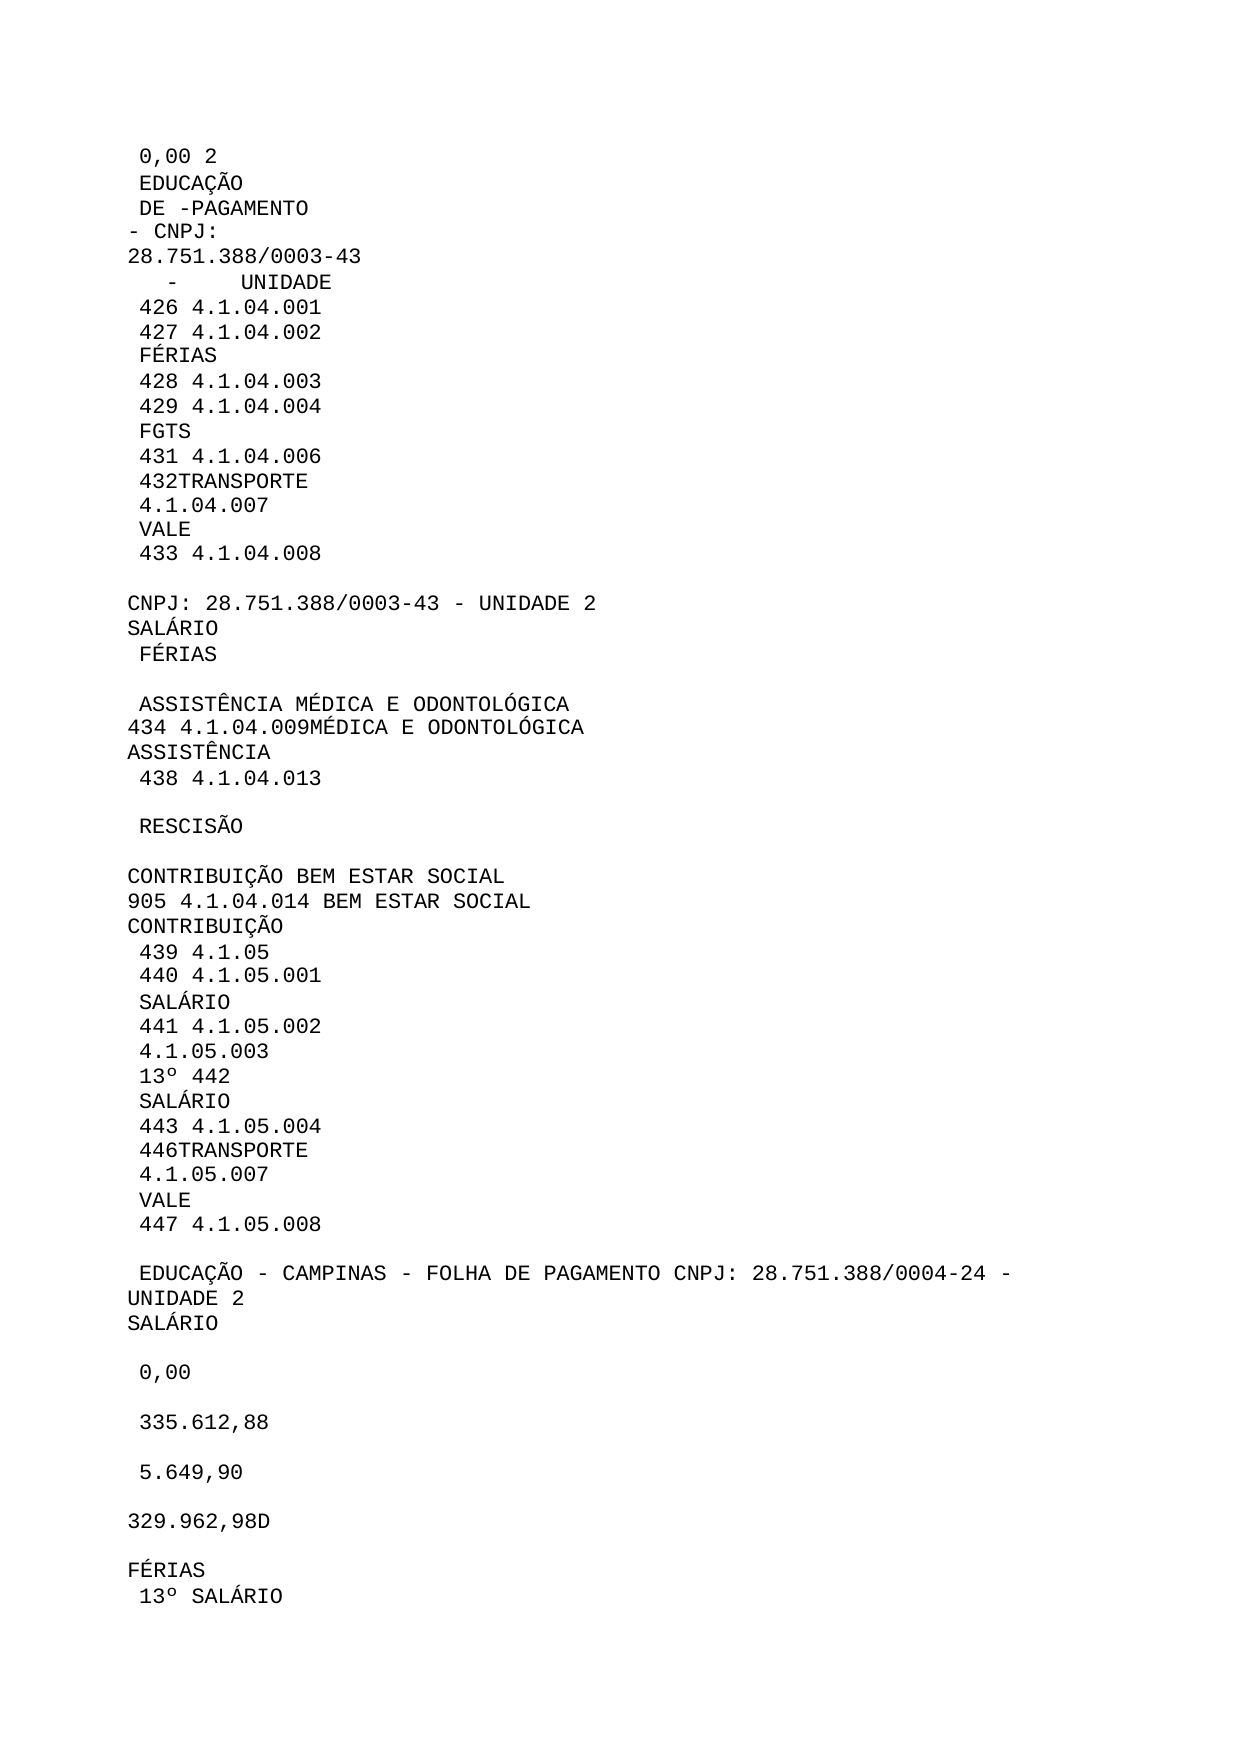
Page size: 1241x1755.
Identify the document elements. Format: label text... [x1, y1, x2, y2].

text 426 4.1.04.001 [139, 294, 1066, 319]
text FÉRIAS [139, 344, 1066, 369]
text UNIDADE 2 SALÁRIO [127, 1287, 320, 1337]
text 441 4.1.05.002 [139, 1014, 1066, 1039]
text RESCISÃO [139, 816, 1066, 841]
text 443 4.1.05.004 [139, 1113, 1066, 1138]
list CNPJ: 28.751.388/0003-43 [127, 220, 376, 270]
text 4.1.04.007 [139, 493, 1066, 518]
text SALÁRIO [139, 1088, 1066, 1113]
text 438 4.1.04.013 [139, 766, 1066, 791]
text 447 4.1.05.008 [139, 1213, 1066, 1237]
text 431 4.1.04.006 [139, 443, 1066, 468]
text 13º 442 [139, 1064, 1066, 1088]
text 433 4.1.04.008 [139, 543, 1066, 567]
text 4.1.05.003 [139, 1039, 1066, 1064]
text ASSISTÊNCIA MÉDICA E ODONTOLÓGICA [139, 692, 1066, 716]
text 429 4.1.04.004 [139, 394, 1066, 419]
text EDUCAÇÃO - CAMPINAS - FOLHA DE PAGAMENTO CNPJ: 28.751.388/0004-24 - [139, 1262, 1066, 1287]
text FÉRIAS [139, 642, 1066, 667]
text 4.1.05.007 [139, 1163, 1066, 1188]
text 13º SALÁRIO [139, 1584, 1066, 1609]
text 335.612,88 [139, 1411, 1066, 1436]
list UNIDADE [166, 270, 1066, 294]
text CONTRIBUIÇÃO BEM ESTAR SOCIAL 905 4.1.04.014 BEM ESTAR SOCIAL CONTRIBUIÇÃO [127, 865, 554, 940]
text VALE [139, 518, 1066, 543]
text VALE [139, 1188, 1066, 1213]
text CNPJ: 28.751.388/0003-43 - UNIDADE 2 SALÁRIO [127, 592, 632, 642]
text 440 4.1.05.001 [139, 964, 1066, 989]
text 0,00 2 [139, 146, 1066, 170]
text 427 4.1.04.002 [139, 319, 1066, 344]
text SALÁRIO [139, 989, 1066, 1014]
text 446TRANSPORTE [139, 1138, 1066, 1163]
text 434 4.1.04.009MÉDICA E ODONTOLÓGICA ASSISTÊNCIA [127, 716, 718, 766]
text 428 4.1.04.003 [139, 369, 1066, 394]
text DE -PAGAMENTO [139, 195, 1066, 220]
text FGTS [139, 419, 1066, 443]
text 329.962,98D FÉRIAS [127, 1486, 320, 1584]
text 432TRANSPORTE [139, 468, 1066, 493]
text 439 4.1.05 [139, 940, 1066, 964]
text EDUCAÇÃO [139, 171, 1066, 195]
text 5.649,90 [139, 1461, 1066, 1486]
text 0,00 [139, 1361, 1066, 1386]
